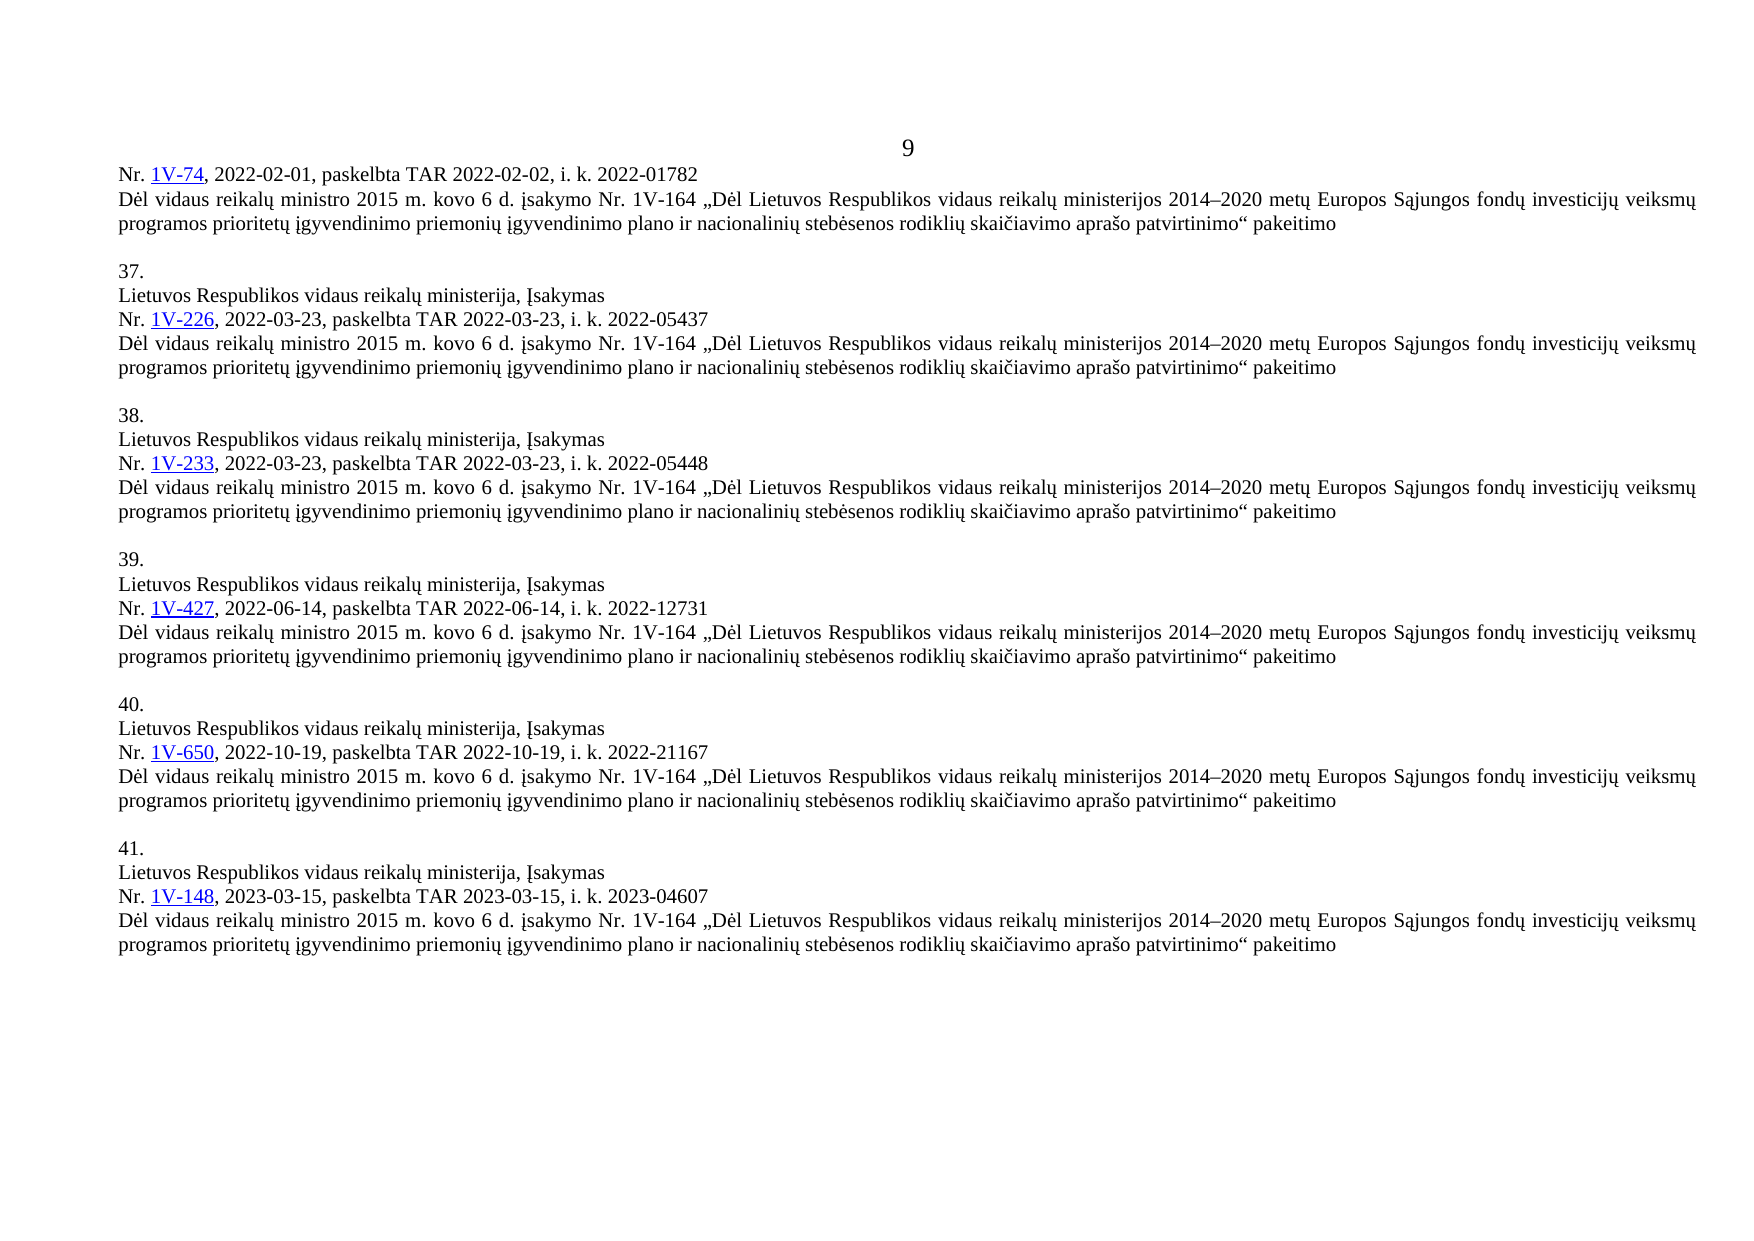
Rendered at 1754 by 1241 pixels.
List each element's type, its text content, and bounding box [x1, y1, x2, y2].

text Dėl vidaus reikalų ministro 2015 m. kovo 6 d. įsakymo Nr. 1V-164 „Dėl Lietuvos Respublikos vidaus reikalų ministerijos 2014–2020 metų Europos Sąjungos fondų investicijų veiksmų programos prioritetų įgyvendinimo priemonių įgyvendinimo plano ir nacionalinių stebėsenos rodiklių skaičiavimo aprašo patvirtinimo“ pakeitimo [118, 908, 1698, 956]
text Lietuvos Respublikos vidaus reikalų ministerija, Įsakymas [118, 571, 1698, 596]
text Nr. 1V-74, 2022-02-01, paskelbta TAR 2022-02-02, i. k. 2022-01782 [118, 162, 1698, 186]
text 41. [118, 836, 1698, 860]
text Lietuvos Respublikos vidaus reikalų ministerija, Įsakymas [118, 427, 1698, 451]
text Lietuvos Respublikos vidaus reikalų ministerija, Įsakymas [118, 283, 1698, 307]
text Nr. 1V-427, 2022-06-14, paskelbta TAR 2022-06-14, i. k. 2022-12731 [118, 596, 1698, 619]
text Dėl vidaus reikalų ministro 2015 m. kovo 6 d. įsakymo Nr. 1V-164 „Dėl Lietuvos Respublikos vidaus reikalų ministerijos 2014–2020 metų Europos Sąjungos fondų investicijų veiksmų programos prioritetų įgyvendinimo priemonių įgyvendinimo plano ir nacionalinių stebėsenos rodiklių skaičiavimo aprašo patvirtinimo“ pakeitimo [118, 619, 1698, 668]
text Nr. 1V-233, 2022-03-23, paskelbta TAR 2022-03-23, i. k. 2022-05448 [118, 451, 1698, 475]
text Lietuvos Respublikos vidaus reikalų ministerija, Įsakymas [118, 716, 1698, 740]
text Nr. 1V-226, 2022-03-23, paskelbta TAR 2022-03-23, i. k. 2022-05437 [118, 307, 1698, 331]
text Dėl vidaus reikalų ministro 2015 m. kovo 6 d. įsakymo Nr. 1V-164 „Dėl Lietuvos Respublikos vidaus reikalų ministerijos 2014–2020 metų Europos Sąjungos fondų investicijų veiksmų programos prioritetų įgyvendinimo priemonių įgyvendinimo plano ir nacionalinių stebėsenos rodiklių skaičiavimo aprašo patvirtinimo“ pakeitimo [118, 764, 1698, 812]
text Nr. 1V-148, 2023-03-15, paskelbta TAR 2023-03-15, i. k. 2023-04607 [118, 884, 1698, 908]
text Dėl vidaus reikalų ministro 2015 m. kovo 6 d. įsakymo Nr. 1V-164 „Dėl Lietuvos Respublikos vidaus reikalų ministerijos 2014–2020 metų Europos Sąjungos fondų investicijų veiksmų programos prioritetų įgyvendinimo priemonių įgyvendinimo plano ir nacionalinių stebėsenos rodiklių skaičiavimo aprašo patvirtinimo“ pakeitimo [118, 331, 1698, 379]
text 38. [118, 403, 1698, 427]
text 40. [118, 692, 1698, 716]
text 37. [118, 259, 1698, 283]
text Dėl vidaus reikalų ministro 2015 m. kovo 6 d. įsakymo Nr. 1V-164 „Dėl Lietuvos Respublikos vidaus reikalų ministerijos 2014–2020 metų Europos Sąjungos fondų investicijų veiksmų programos prioritetų įgyvendinimo priemonių įgyvendinimo plano ir nacionalinių stebėsenos rodiklių skaičiavimo aprašo patvirtinimo“ pakeitimo [118, 186, 1698, 234]
text Dėl vidaus reikalų ministro 2015 m. kovo 6 d. įsakymo Nr. 1V-164 „Dėl Lietuvos Respublikos vidaus reikalų ministerijos 2014–2020 metų Europos Sąjungos fondų investicijų veiksmų programos prioritetų įgyvendinimo priemonių įgyvendinimo plano ir nacionalinių stebėsenos rodiklių skaičiavimo aprašo patvirtinimo“ pakeitimo [118, 475, 1698, 523]
text Nr. 1V-650, 2022-10-19, paskelbta TAR 2022-10-19, i. k. 2022-21167 [118, 740, 1698, 764]
text 39. [118, 547, 1698, 571]
text Lietuvos Respublikos vidaus reikalų ministerija, Įsakymas [118, 860, 1698, 884]
